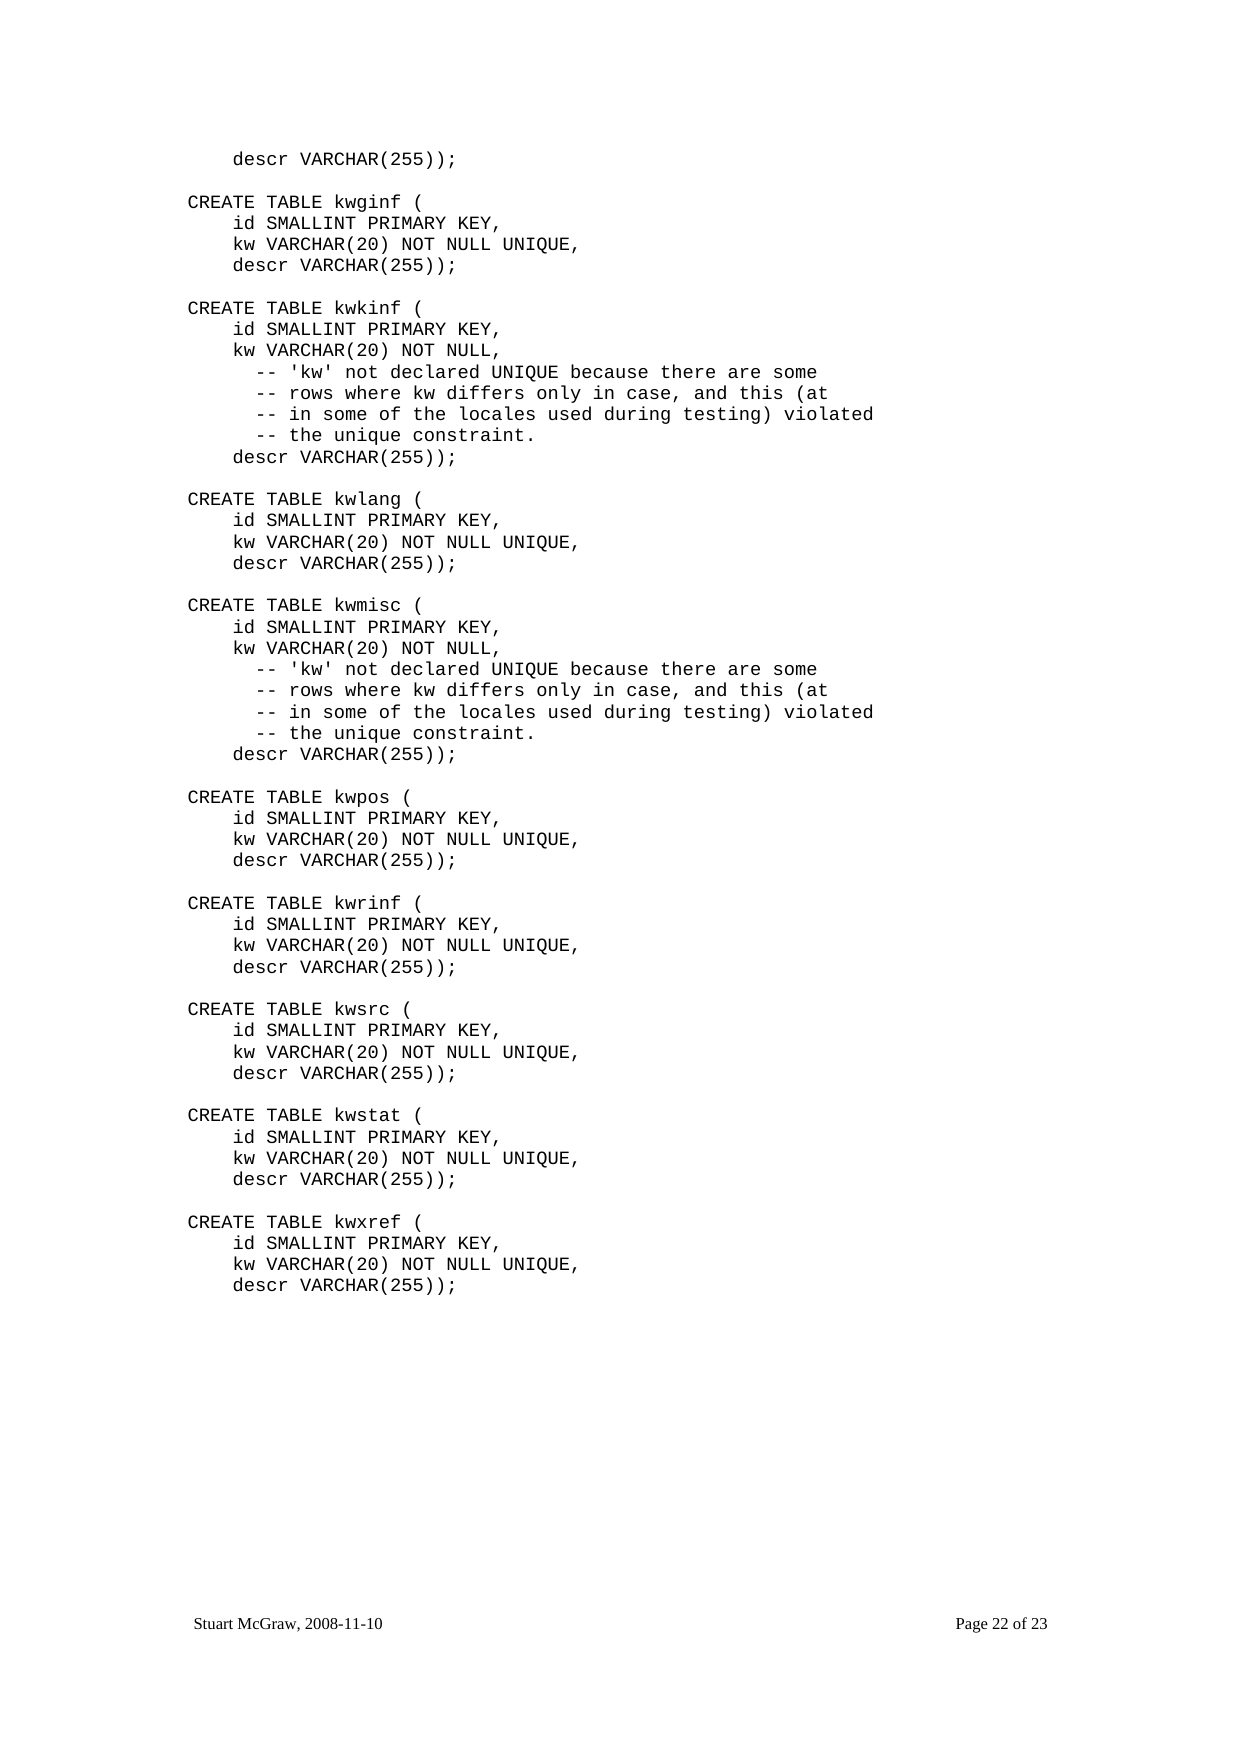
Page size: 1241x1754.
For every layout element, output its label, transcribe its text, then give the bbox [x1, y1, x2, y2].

text descr VARCHAR(255)); CREATE TABLE kwginf ( id SMALLINT PRIMARY KEY, kw VARCHAR(20) NOT NULL UNIQUE, descr VARCHAR(255)); CREATE TABLE kwkinf ( id SMALLINT PRIMARY KEY, kw VARCHAR(20) NOT NULL, -- 'kw' not declared UNIQUE because there are some -- rows where kw differs only in case, and this (at -- in some of the locales used during testing) violated -- the unique constraint. descr VARCHAR(255)); CREATE TABLE kwlang ( id SMALLINT PRIMARY KEY, kw VARCHAR(20) NOT NULL UNIQUE, descr VARCHAR(255)); CREATE TABLE kwmisc ( id SMALLINT PRIMARY KEY, kw VARCHAR(20) NOT NULL, -- 'kw' not declared UNIQUE because there are some -- rows where kw differs only in case, and this (at -- in some of the locales used during testing) violated -- the unique constraint. descr VARCHAR(255)); CREATE TABLE kwpos ( id SMALLINT PRIMARY KEY, kw VARCHAR(20) NOT NULL UNIQUE, descr VARCHAR(255)); CREATE TABLE kwrinf ( id SMALLINT PRIMARY KEY, kw VARCHAR(20) NOT NULL UNIQUE, descr VARCHAR(255)); CREATE TABLE kwsrc ( id SMALLINT PRIMARY KEY, kw VARCHAR(20) NOT NULL UNIQUE, descr VARCHAR(255)); CREATE TABLE kwstat ( id SMALLINT PRIMARY KEY, kw VARCHAR(20) NOT NULL UNIQUE, descr VARCHAR(255)); CREATE TABLE kwxref ( id SMALLINT PRIMARY KEY, kw VARCHAR(20) NOT NULL UNIQUE, descr VARCHAR(255)); [187, 150, 1053, 1325]
